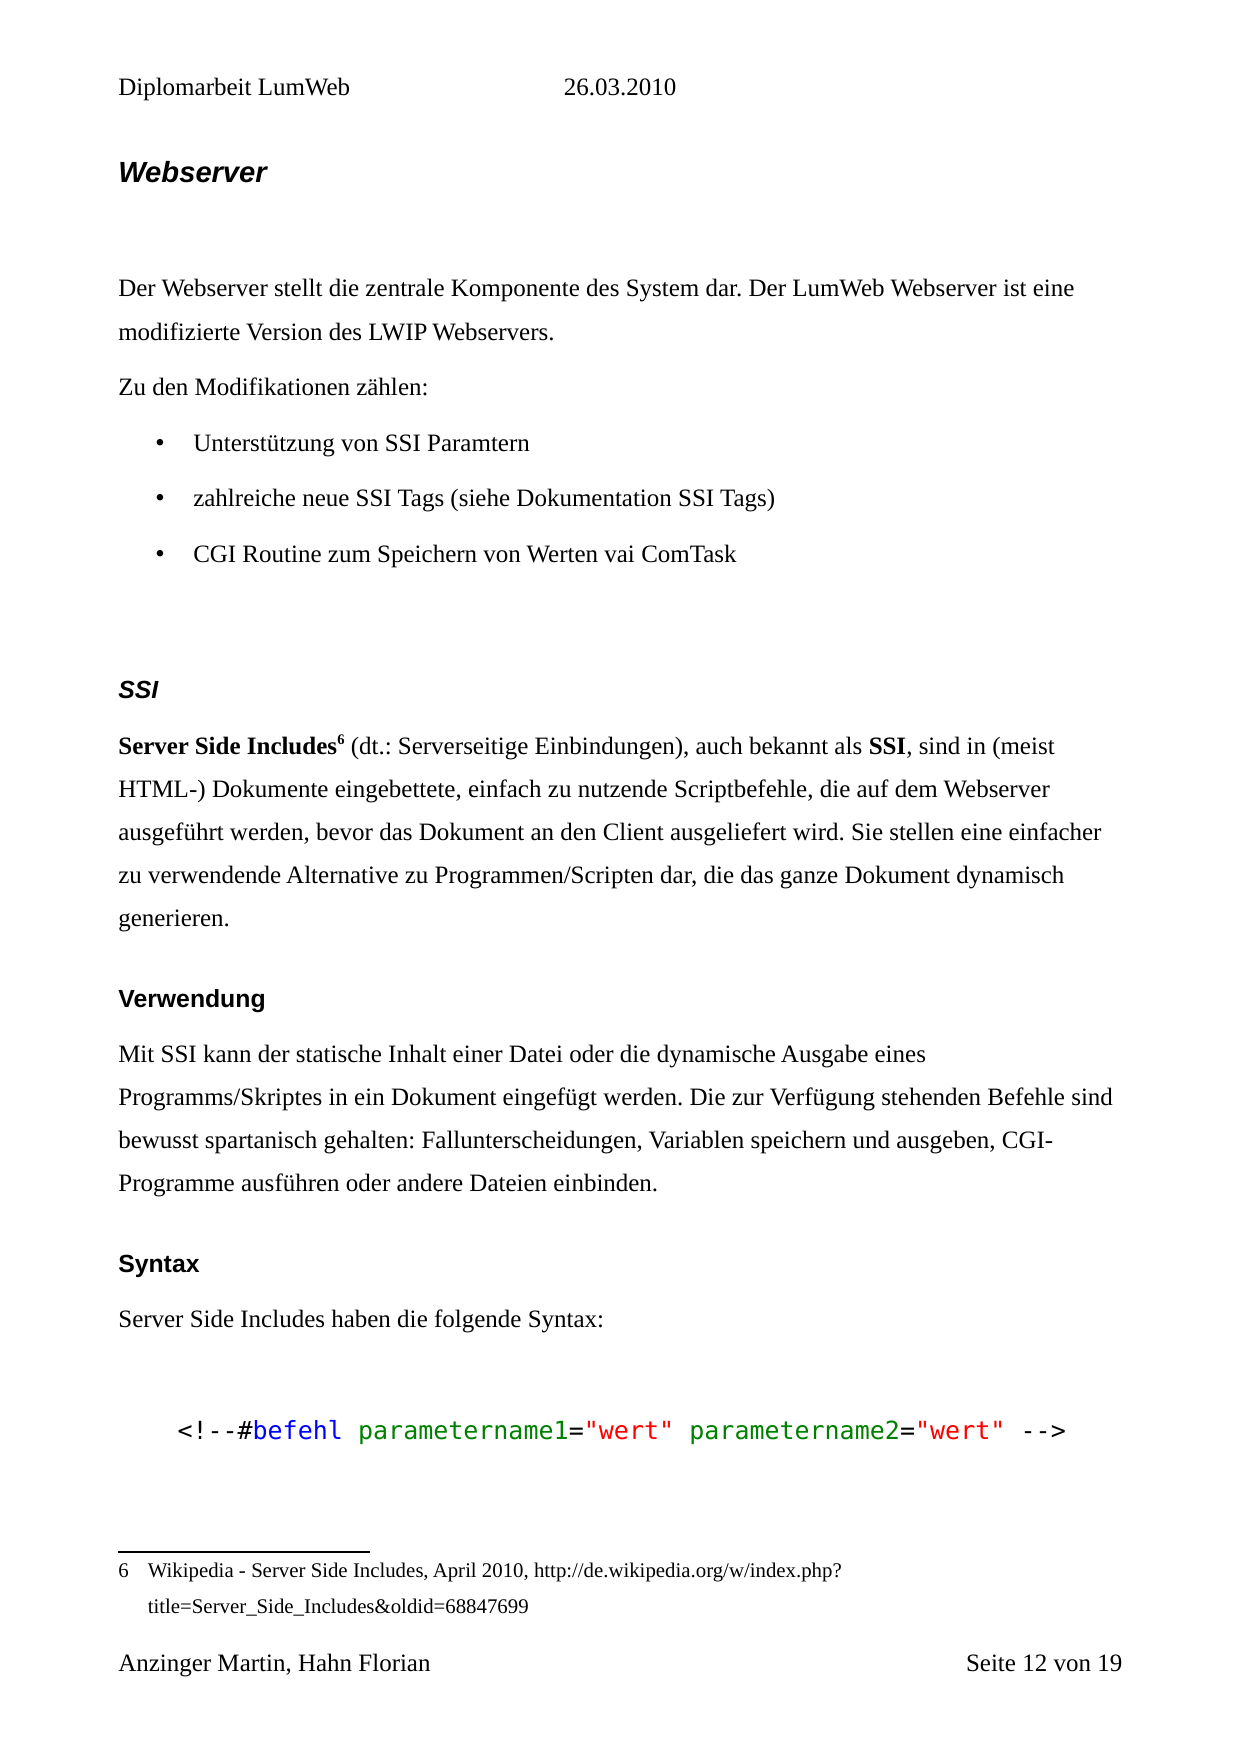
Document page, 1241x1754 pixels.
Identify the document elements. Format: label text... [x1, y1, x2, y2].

text Mit SSI kann der statische Inhalt einer Datei oder die dynamische Ausgabe eines Programms/Skriptes in ein Dokument eingefügt werden. Die zur Verfügung stehenden Befehle sind bewusst spartanisch gehalten: Fallunterscheidungen, Variablen speichern und ausgeben, CGI-Programme ausführen oder andere Dateien einbinden. [118, 1039, 1122, 1197]
subtitle SSI [118, 675, 1122, 704]
list Unterstützung von SSI Paramtern [156, 428, 1122, 457]
text Wikipedia - Server Side Includes, April 2010, http://de.wikipedia.org/w/index.php?title=Server_Side_Includes&oldid=68847699 [118, 1558, 1122, 1618]
text Zu den Modifikationen zählen: [118, 372, 1122, 401]
text Server Side Includes (dt.: Serverseitige Einbindungen), auch bekannt als SSI, sind in (meist HTML-) Dokumente eingebettete, einfach zu nutzende Scriptbefehle, die auf dem Webserver ausgeführt werden, bevor das Dokument an den Client ausgeliefert wird. Sie stellen eine einfacher zu verwendende Alternative zu Programmen/Scripten dar, die das ganze Dokument dynamisch generieren. [118, 731, 1122, 932]
subtitle Syntax [118, 1249, 1122, 1278]
subtitle Verwendung [118, 984, 1122, 1012]
text Server Side Includes haben die folgende Syntax: [118, 1304, 1122, 1333]
text Der Webserver stellt die zentrale Komponente des System dar. Der LumWeb Webserver ist eine modifizierte Version des LWIP Webservers. [118, 273, 1122, 345]
list <!--#befehl parametername1="wert" parametername2="wert" --> [177, 1416, 1122, 1445]
list CGI Routine zum Speichern von Werten vai ComTask [156, 539, 1122, 568]
subtitle Webserver [118, 155, 1122, 189]
list zahlreiche neue SSI Tags (siehe Dokumentation SSI Tags) [156, 483, 1122, 512]
